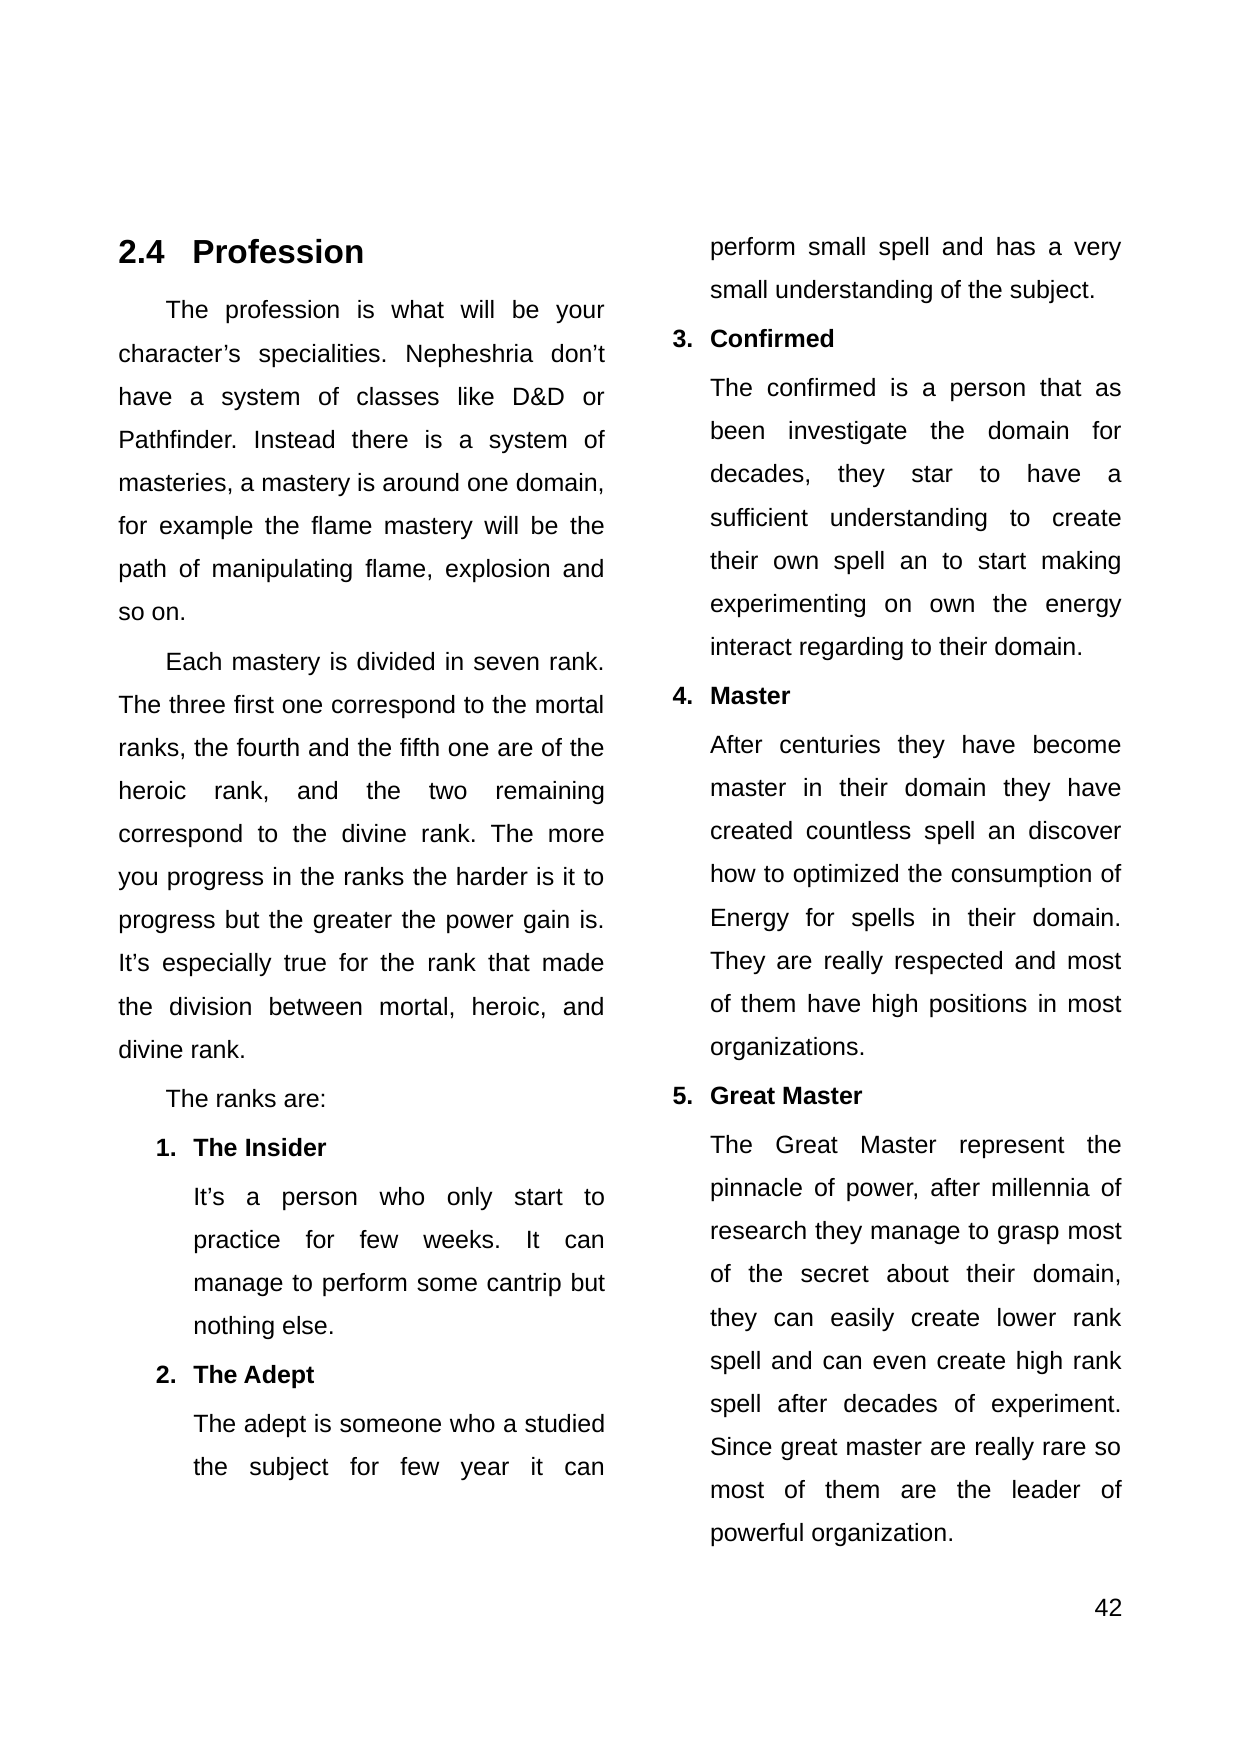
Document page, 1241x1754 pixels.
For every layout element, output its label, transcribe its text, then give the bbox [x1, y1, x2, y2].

text Each mastery is divided in seven rank. The three first one correspond to the mortal ranks, the fourth and the fifth one are of the heroic rank, and the two remaining correspond to the divine rank. The more you progress in the ranks the harder is it to progress but the greater the power gain is. It’s especially true for the rank that made the division between mortal, heroic, and divine rank. [118, 646, 605, 1063]
list The Insider [156, 1133, 605, 1161]
list perform small spell and has a very small understanding of the subject. [672, 232, 1122, 304]
text The ranks are: [118, 1084, 605, 1112]
list After centuries they have become master in their domain they have created countless spell an discover how to optimized the consumption of Energy for spells in their domain. They are really respected and most of them have high positions in most organizations. [672, 730, 1122, 1061]
list The Adept [156, 1360, 605, 1389]
list Confirmed [672, 324, 1122, 353]
subtitle Profession [118, 232, 605, 270]
list The confirmed is a person that as been investigate the domain for decades, they star to have a sufficient understanding to create their own spell an to start making experimenting on own the energy interact regarding to their domain. [672, 373, 1122, 661]
list Master [672, 681, 1122, 710]
text The profession is what will be your character’s specialities. Nepheshria don’t have a system of classes like D&D or Pathfinder. Instead there is a system of masteries, a mastery is around one domain, for example the flame mastery will be the path of manipulating flame, explosion and so on. [118, 296, 605, 626]
list Great Master [672, 1081, 1122, 1110]
list The Great Master represent the pinnacle of power, after millennia of research they manage to grasp most of the secret about their domain, they can easily create lower rank spell and can even create high rank spell after decades of experiment. Since great master are really rare so most of them are the leader of powerful organization. [672, 1130, 1122, 1547]
list The adept is someone who a studied the subject for few year it can [156, 1409, 605, 1481]
list It’s a person who only start to practice for few weeks. It can manage to perform some cantrip but nothing else. [156, 1182, 605, 1340]
